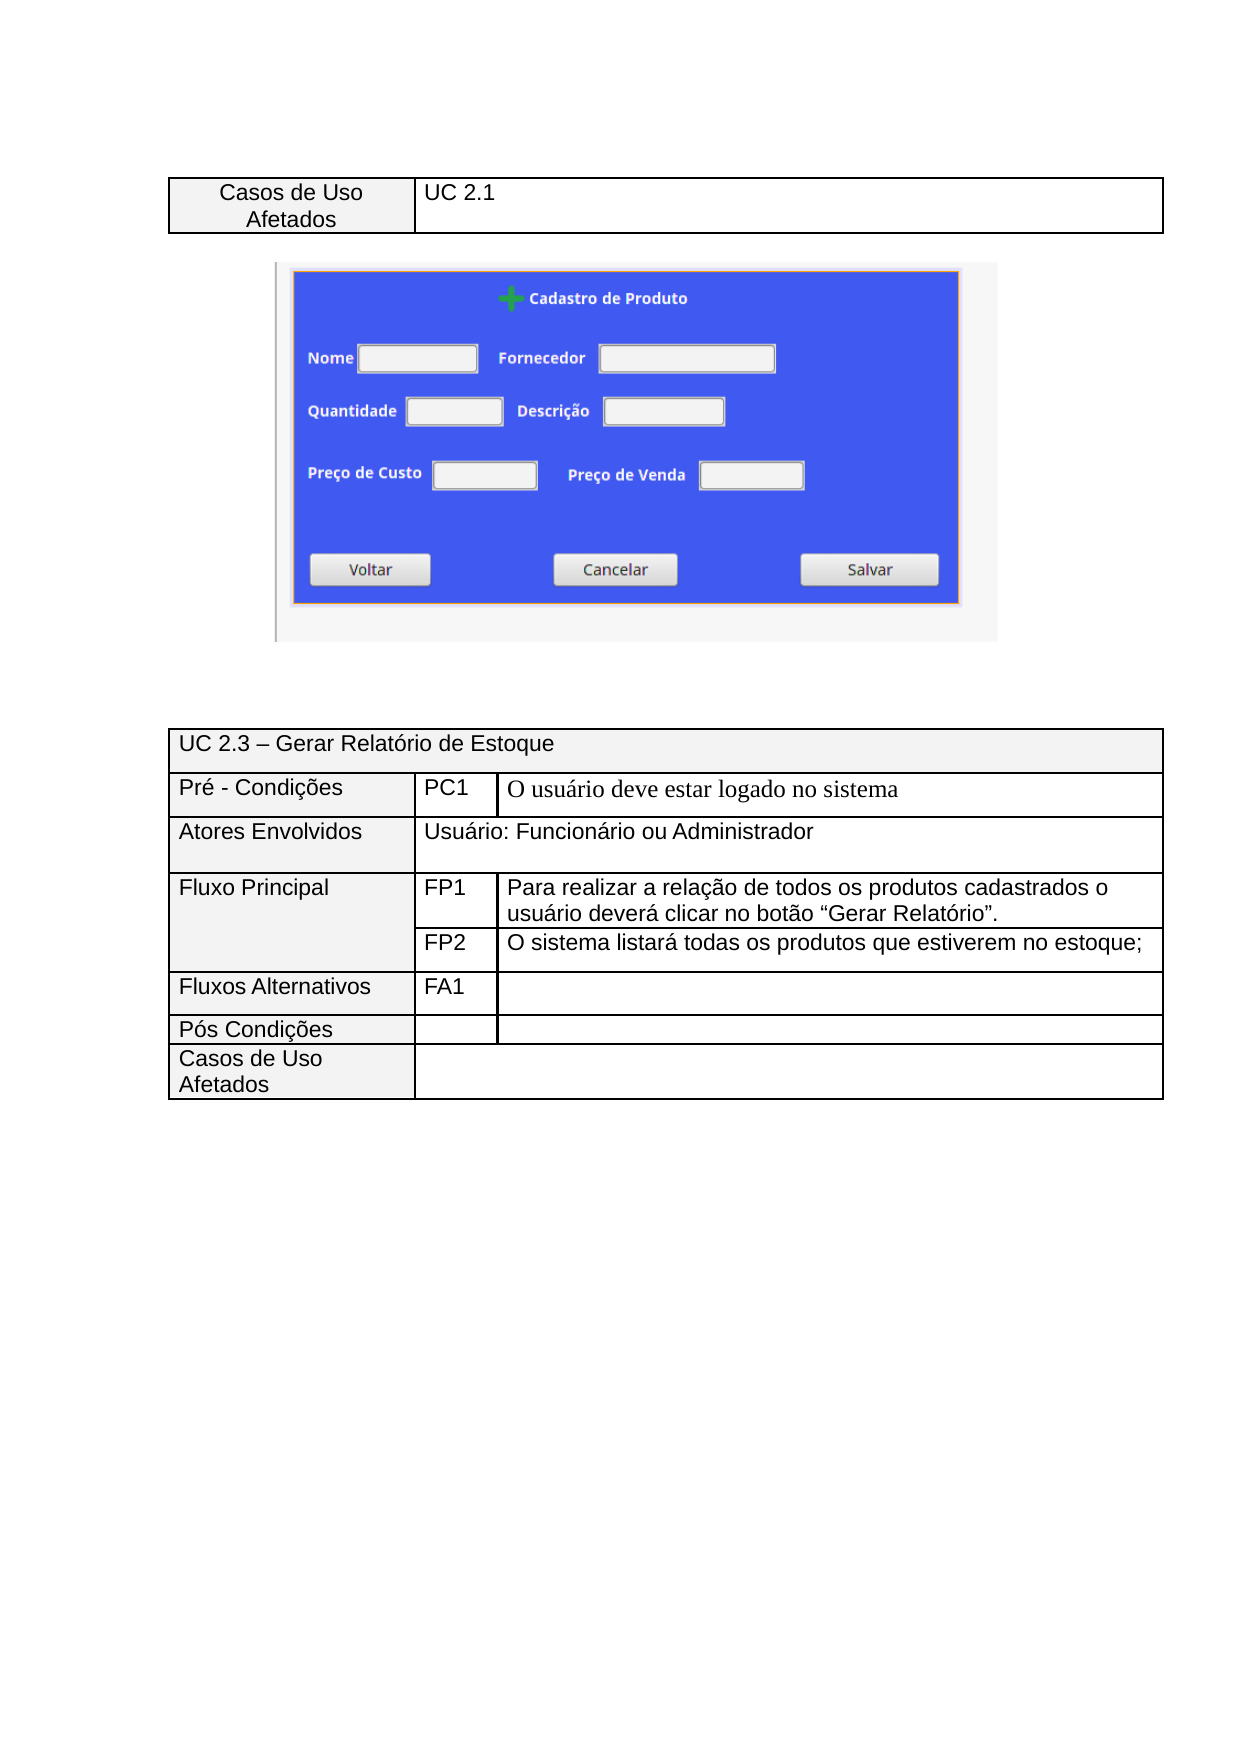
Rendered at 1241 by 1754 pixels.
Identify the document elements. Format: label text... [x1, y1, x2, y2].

table_cell FP2 [416, 929, 496, 971]
table_cell Fluxos Alternativos [170, 973, 414, 1014]
picture [274, 262, 360, 642]
table_cell O usuário deve estar logado no sistema [499, 774, 1162, 816]
table_cell [499, 1016, 1162, 1043]
table_cell Usuário: Funcionário ou Administrador [416, 818, 1162, 872]
table_cell FA1 [416, 973, 496, 1014]
table_cell [499, 973, 1162, 1014]
table_cell Pré - Condições [170, 774, 414, 816]
table_cell [416, 1045, 1162, 1097]
table_cell PC1 [416, 774, 496, 816]
table_cell Casos de Uso Afetados [170, 1045, 414, 1097]
table_cell Para realizar a relação de todos os produtos cadastrados o usuário deverá clicar no botão “Gerar Relatório”. [499, 874, 1162, 927]
table_cell FP1 [416, 874, 496, 927]
table_header UC 2.3 – Gerar Relatório de Estoque [170, 730, 1162, 772]
table_cell Fluxo Principal [170, 874, 414, 971]
table_cell Atores Envolvidos [170, 818, 414, 872]
table_cell [416, 1016, 496, 1043]
table_cell UC 2.1 [416, 179, 1162, 232]
table_cell Casos de Uso Afetados [170, 179, 414, 232]
table_cell O sistema listará todas os produtos que estiverem no estoque; [499, 929, 1162, 971]
table_cell Pós Condições [170, 1016, 414, 1043]
